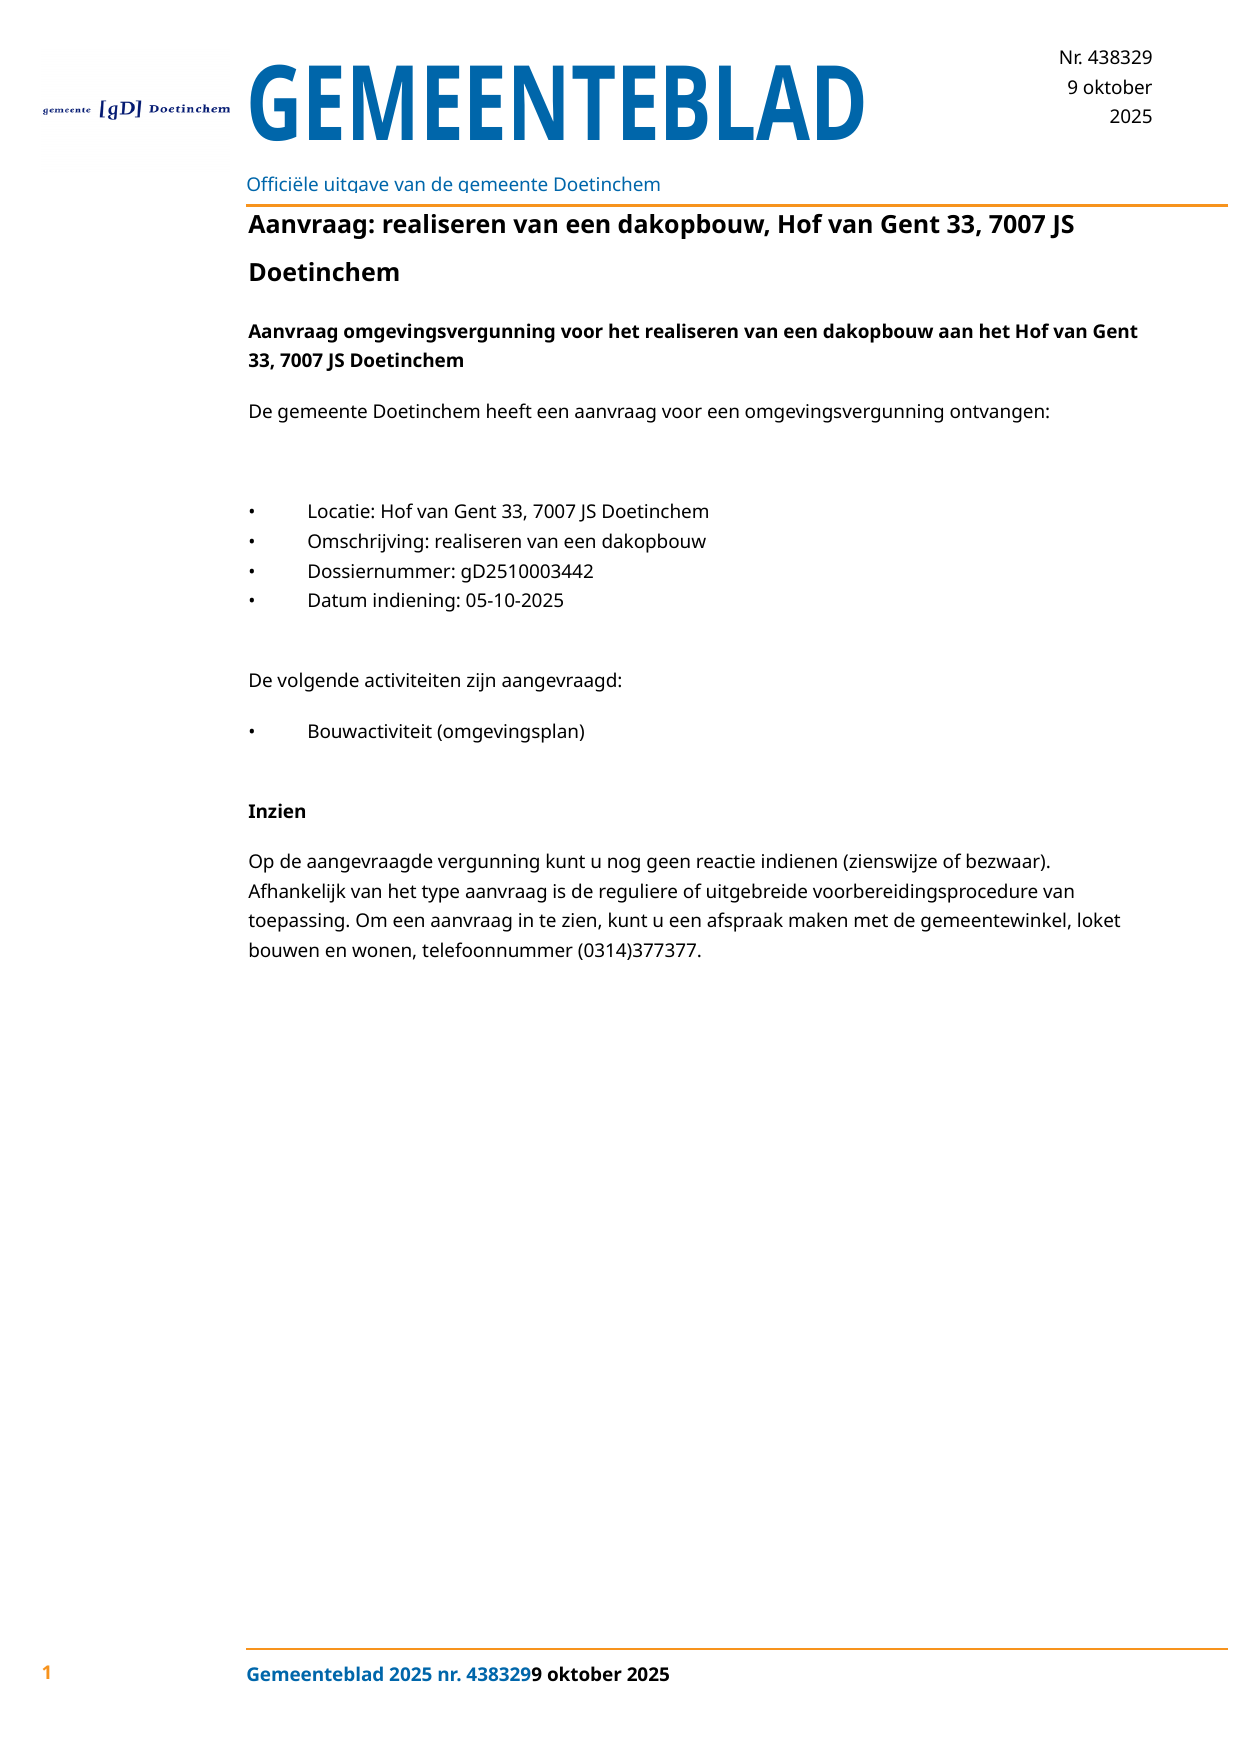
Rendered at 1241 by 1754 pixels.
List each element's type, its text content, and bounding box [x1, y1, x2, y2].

text Aanvraag: realiseren van een dakopbouw, Hof van Gent 33, 7007 JS Doetinchem [248, 207, 1152, 288]
text De volgende activiteiten zijn aangevraagd: [248, 667, 1152, 693]
text Op de aangevraagde vergunning kunt u nog geen reactie indienen (zienswijze of bezwaar). Afhankelijk van het type aanvraag is de reguliere of uitgebreide voorbereidingsprocedure van toepassing. Om een aanvraag in te zien, kunt u een afspraak maken met de gemeentewinkel, loket bouwen en wonen, telefoonnummer (0314)377377. [248, 848, 1152, 963]
picture [41, 47, 231, 172]
text Inzien [248, 798, 1152, 824]
list Datum indiening: 05-10-2025 [248, 587, 1152, 613]
list Dossiernummer: gD2510003442 [248, 558, 1152, 584]
list Bouwactiviteit (omgevingsplan) [248, 718, 1152, 744]
text Aanvraag omgevingsvergunning voor het realiseren van een dakopbouw aan het Hof van Gent 33, 7007 JS Doetinchem [248, 318, 1152, 373]
text De gemeente Doetinchem heeft een aanvraag voor een omgevingsvergunning ontvangen: [248, 398, 1152, 424]
list Omschrijving: realiseren van een dakopbouw [248, 528, 1152, 554]
list Locatie: Hof van Gent 33, 7007 JS Doetinchem [248, 499, 1152, 524]
